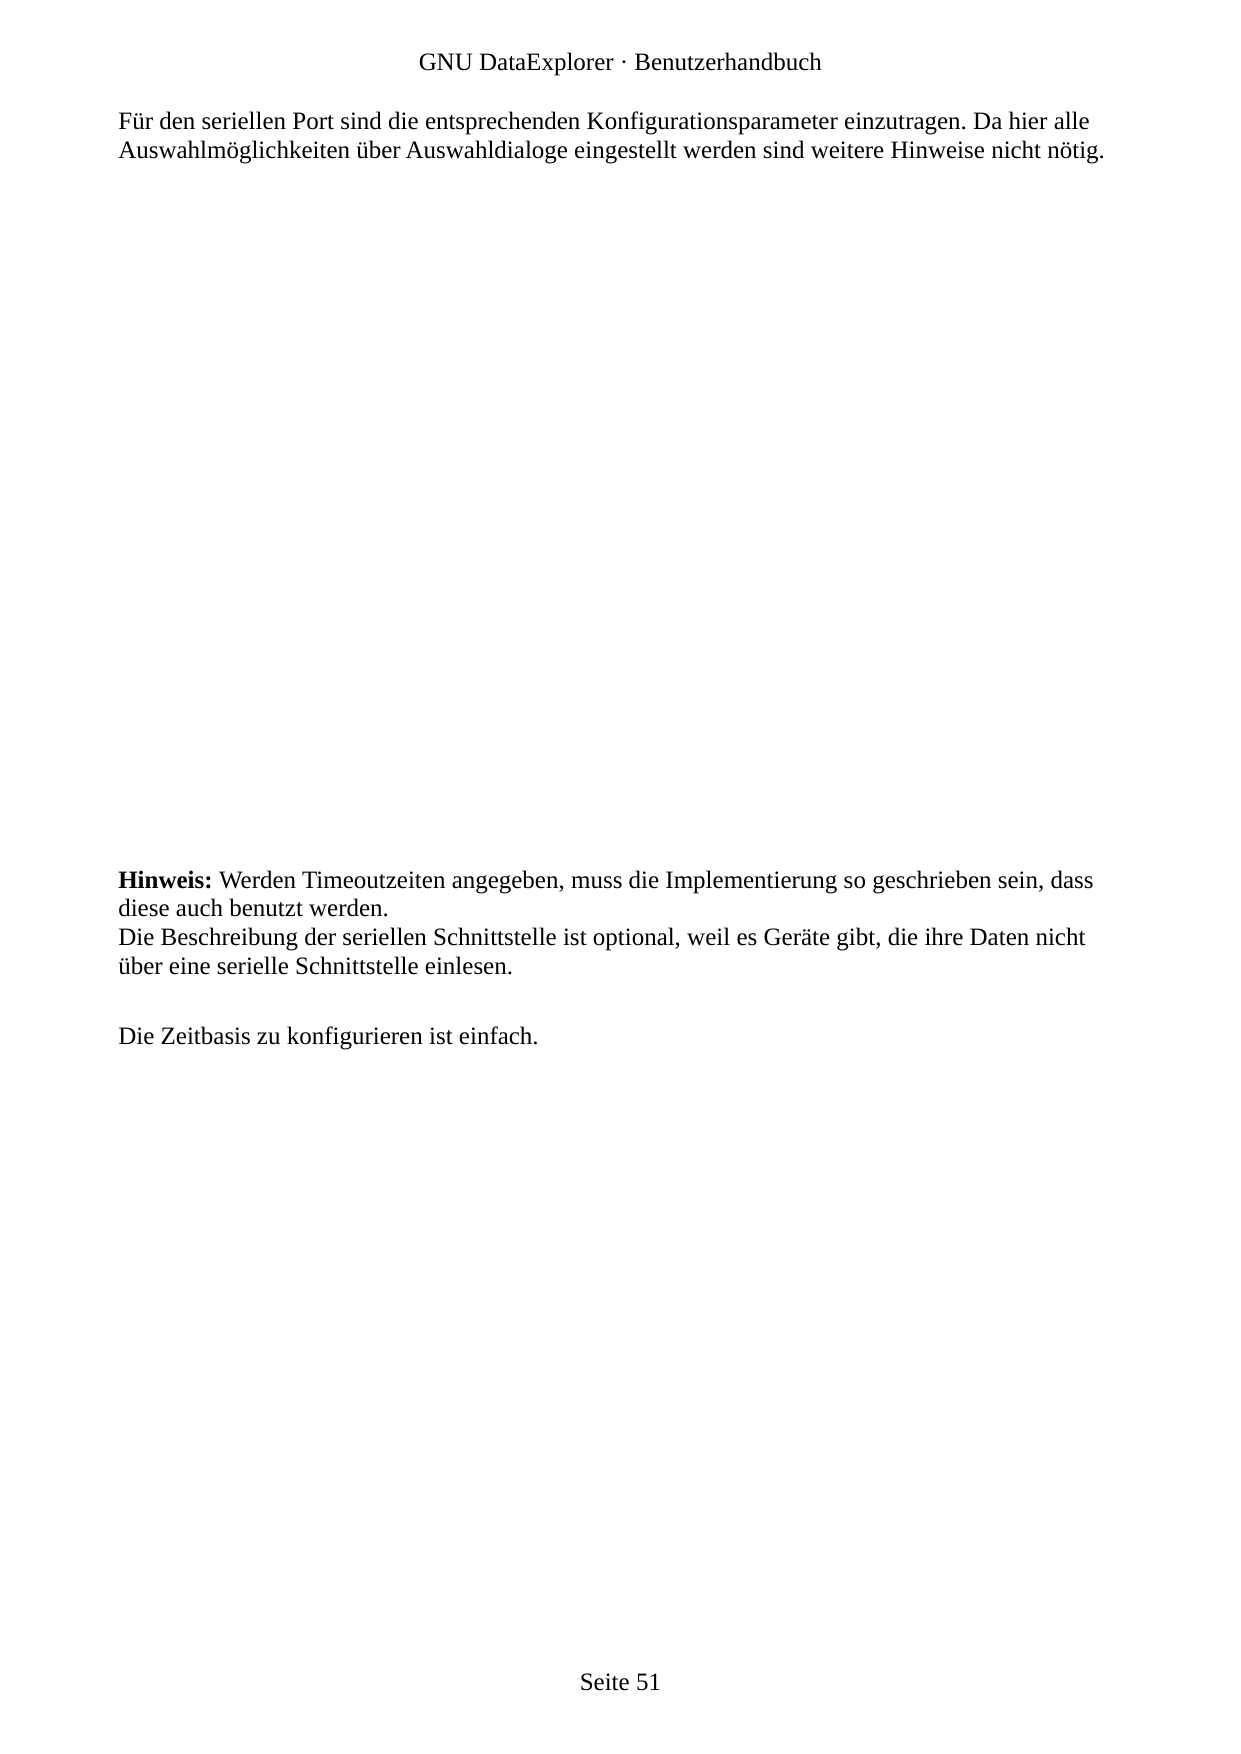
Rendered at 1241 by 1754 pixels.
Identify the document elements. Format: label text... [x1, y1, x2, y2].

text Die Zeitbasis zu konfigurieren ist einfach. [118, 992, 1122, 1050]
text Hinweis: Werden Timeoutzeiten angegeben, muss die Implementierung so geschrieben sein, dass diese auch benutzt werden. Die Beschreibung der seriellen Schnittstelle ist optional, weil es Geräte gibt, die ihre Daten nicht über eine serielle Schnittstelle einlesen. [118, 865, 1122, 980]
text Für den seriellen Port sind die entsprechenden Konfigurationsparameter einzutragen. Da hier alle Auswahlmöglichkeiten über Auswahldialoge eingestellt werden sind weitere Hinweise nicht nötig. [118, 106, 1122, 164]
